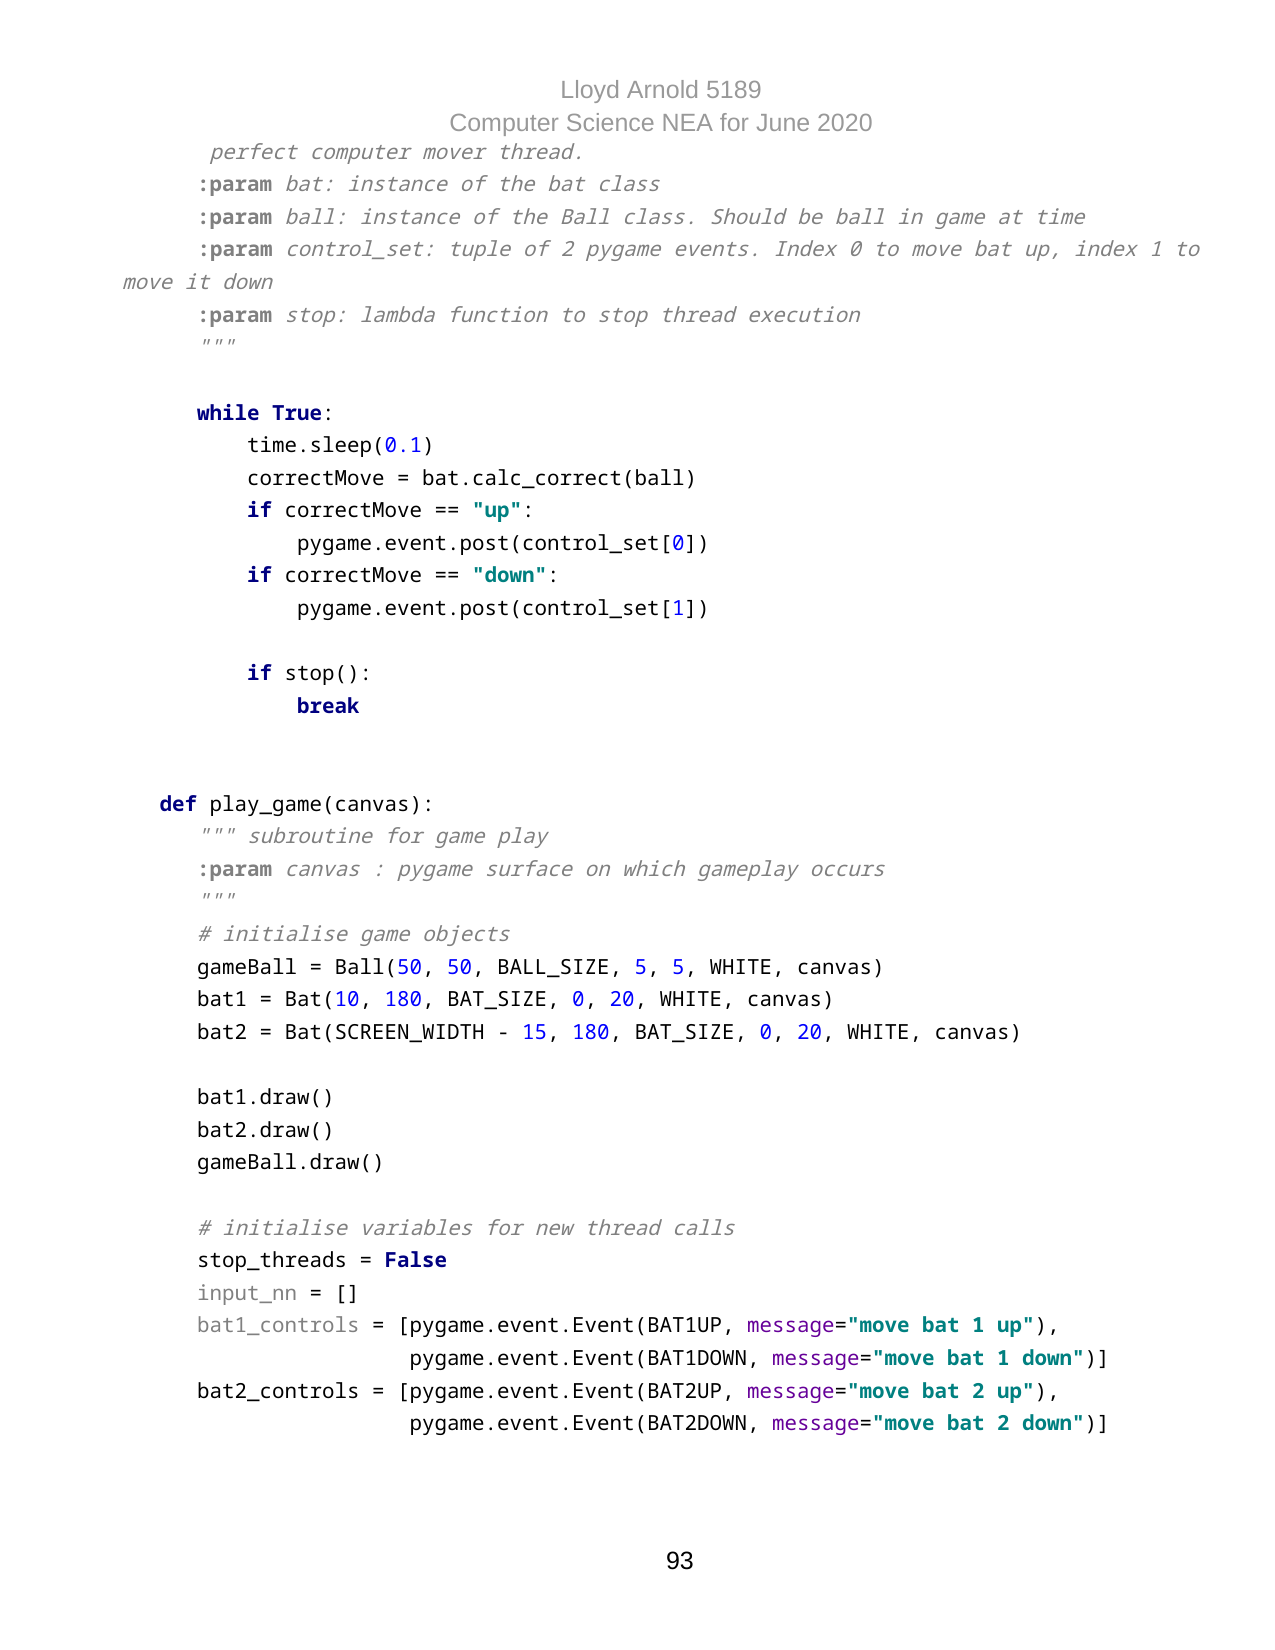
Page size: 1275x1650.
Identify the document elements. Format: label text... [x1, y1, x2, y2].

text # initialise variables for new thread calls [122, 1213, 1200, 1241]
text pygame.event.Event(BAT1DOWN, message="move bat 1 down")] [122, 1343, 1200, 1372]
text stop_threads = False [122, 1245, 1200, 1274]
text if stop(): [122, 658, 1200, 687]
text """ subroutine for game play [122, 821, 1200, 850]
text bat2.draw() [122, 1115, 1200, 1143]
text if correctMove == "down": [122, 561, 1200, 589]
text pygame.event.post(control_set[0]) [122, 528, 1200, 556]
text :param ball: instance of the Ball class. Should be ball in game at time [122, 202, 1200, 230]
text perfect computer mover thread. [122, 137, 1200, 165]
text bat1.draw() [122, 1082, 1200, 1111]
text :param control_set: tuple of 2 pygame events. Index 0 to move bat up, index 1 to move it down [122, 234, 1200, 296]
text bat2_controls = [pygame.event.Event(BAT2UP, message="move bat 2 up"), [122, 1376, 1200, 1404]
text time.sleep(0.1) [122, 430, 1200, 459]
text gameBall.draw() [122, 1147, 1200, 1176]
text def play_game(canvas): [122, 789, 1200, 817]
text while True: [122, 398, 1200, 426]
text pygame.event.post(control_set[1]) [122, 593, 1200, 622]
text input_nn = [] [122, 1278, 1200, 1306]
text :param bat: instance of the bat class [122, 169, 1200, 198]
text bat1_controls = [pygame.event.Event(BAT1UP, message="move bat 1 up"), [122, 1311, 1200, 1339]
text if correctMove == "up": [122, 495, 1200, 524]
text pygame.event.Event(BAT2DOWN, message="move bat 2 down")] [122, 1408, 1200, 1437]
text break [122, 691, 1200, 719]
text :param canvas : pygame surface on which gameplay occurs [122, 854, 1200, 882]
text """ [122, 887, 1200, 915]
text correctMove = bat.calc_correct(ball) [122, 463, 1200, 491]
text :param stop: lambda function to stop thread execution [122, 300, 1200, 328]
text bat2 = Bat(SCREEN_WIDTH - 15, 180, BAT_SIZE, 0, 20, WHITE, canvas) [122, 1017, 1200, 1046]
text gameBall = Ball(50, 50, BALL_SIZE, 5, 5, WHITE, canvas) [122, 952, 1200, 980]
text """ [122, 332, 1200, 361]
text bat1 = Bat(10, 180, BAT_SIZE, 0, 20, WHITE, canvas) [122, 984, 1200, 1013]
text # initialise game objects [122, 919, 1200, 948]
